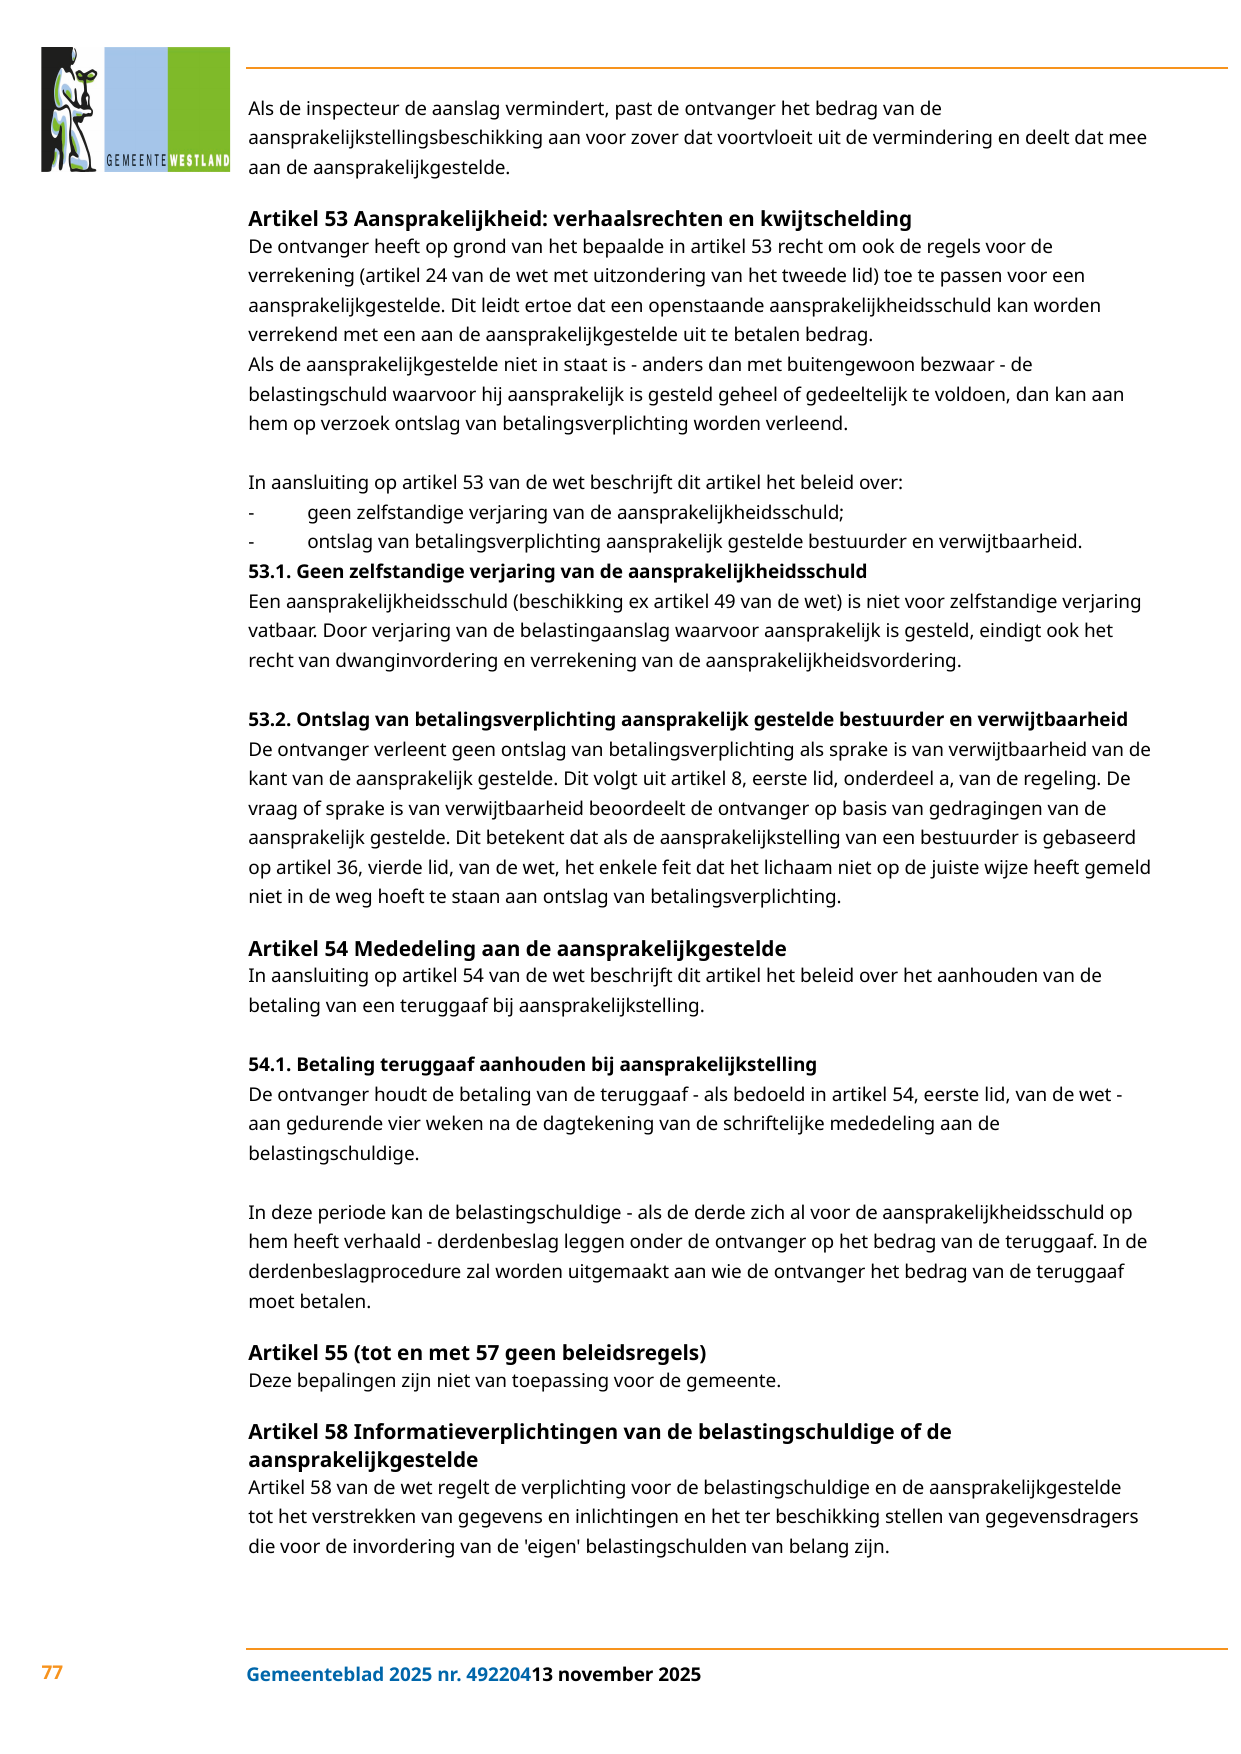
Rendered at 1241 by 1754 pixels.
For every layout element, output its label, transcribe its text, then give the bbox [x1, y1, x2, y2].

text Artikel 54 Mededeling aan de aansprakelijkgestelde [248, 934, 1152, 962]
text De ontvanger heeft op grond van het bepaalde in artikel 53 recht om ook de regels voor de verrekening (artikel 24 van de wet met uitzondering van het tweede lid) toe te passen voor een aansprakelijkgestelde. Dit leidt ertoe dat een openstaande aansprakelijkheidsschuld kan worden verrekend met een aan de aansprakelijkgestelde uit te betalen bedrag. [248, 233, 1152, 347]
text 53.2. Ontslag van betalingsverplichting aansprakelijk gestelde bestuurder en verwijtbaarheid [248, 706, 1152, 732]
text Artikel 55 (tot en met 57 geen beleidsregels) [248, 1338, 1152, 1367]
list ontslag van betalingsverplichting aansprakelijk gestelde bestuurder en verwijtbaarheid. [248, 529, 1152, 554]
picture [41, 47, 231, 172]
text De ontvanger houdt de betaling van de teruggaaf - als bedoeld in artikel 54, eerste lid, van de wet - aan gedurende vier weken na de dagtekening van de schriftelijke mededeling aan de belastingschuldige. [248, 1081, 1152, 1166]
text De ontvanger verleent geen ontslag van betalingsverplichting als sprake is van verwijtbaarheid van de kant van de aansprakelijk gestelde. Dit volgt uit artikel 8, eerste lid, onderdeel a, van de regeling. De vraag of sprake is van verwijtbaarheid beoordeelt de ontvanger op basis van gedragingen van de aansprakelijk gestelde. Dit betekent dat als de aansprakelijkstelling van een bestuurder is gebaseerd op artikel 36, vierde lid, van de wet, het enkele feit dat het lichaam niet op de juiste wijze heeft gemeld niet in de weg hoeft te staan aan ontslag van betalingsverplichting. [248, 736, 1152, 909]
text In aansluiting op artikel 53 van de wet beschrijft dit artikel het beleid over: [248, 469, 1152, 495]
text Als de aansprakelijkgestelde niet in staat is - anders dan met buitengewoon bezwaar - de belastingschuld waarvoor hij aansprakelijk is gesteld geheel of gedeeltelijk te voldoen, dan kan aan hem op verzoek ontslag van betalingsverplichting worden verleend. [248, 351, 1152, 436]
text Artikel 58 Informatieverplichtingen van de belastingschuldige of de aansprakelijkgestelde [248, 1417, 1152, 1474]
text 53.1. Geen zelfstandige verjaring van de aansprakelijkheidsschuld [248, 558, 1152, 584]
text In deze periode kan de belastingschuldige - als de derde zich al voor de aansprakelijkheidsschuld op hem heeft verhaald - derdenbeslag leggen onder de ontvanger op het bedrag van de teruggaaf. In de derdenbeslagprocedure zal worden uitgemaakt aan wie de ontvanger het bedrag van de teruggaaf moet betalen. [248, 1199, 1152, 1314]
list geen zelfstandige verjaring van de aansprakelijkheidsschuld; [248, 499, 1152, 525]
text Een aansprakelijkheidsschuld (beschikking ex artikel 49 van de wet) is niet voor zelfstandige verjaring vatbaar. Door verjaring van de belastingaanslag waarvoor aansprakelijk is gesteld, eindigt ook het recht van dwanginvordering en verrekening van de aansprakelijkheidsvordering. [248, 588, 1152, 673]
text Deze bepalingen zijn niet van toepassing voor de gemeente. [248, 1367, 1152, 1392]
text In aansluiting op artikel 54 van de wet beschrijft dit artikel het beleid over het aanhouden van de betaling van een teruggaaf bij aansprakelijkstelling. [248, 962, 1152, 1018]
text 54.1. Betaling teruggaaf aanhouden bij aansprakelijkstelling [248, 1051, 1152, 1077]
text Artikel 53 Aansprakelijkheid: verhaalsrechten en kwijtschelding [248, 204, 1152, 233]
text Als de inspecteur de aanslag vermindert, past de ontvanger het bedrag van de aansprakelijkstellingsbeschikking aan voor zover dat voortvloeit uit de vermindering en deelt dat mee aan de aansprakelijkgestelde. [248, 95, 1152, 180]
text Artikel 58 van de wet regelt de verplichting voor de belastingschuldige en de aansprakelijkgestelde tot het verstrekken van gegevens en inlichtingen en het ter beschikking stellen van gegevensdragers die voor de invordering van de 'eigen' belastingschulden van belang zijn. [248, 1474, 1152, 1559]
